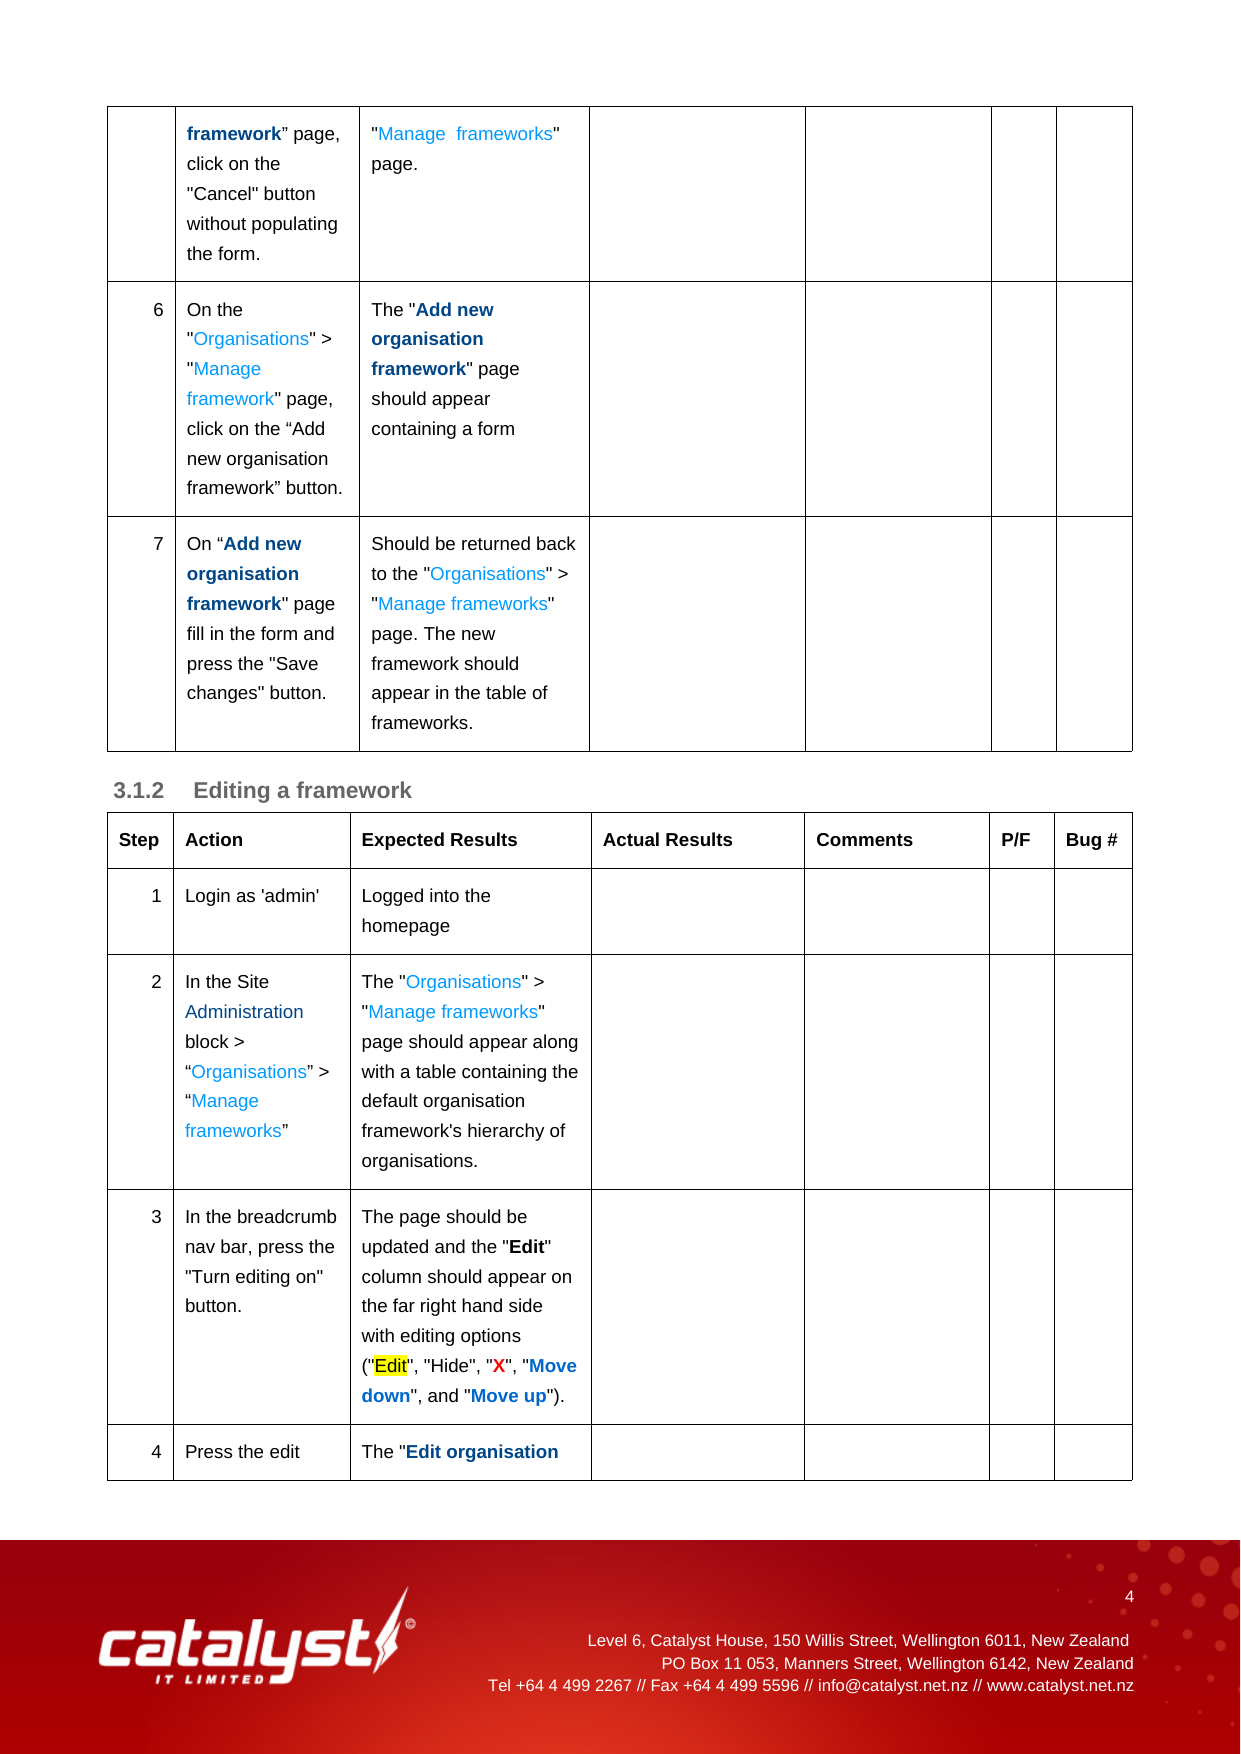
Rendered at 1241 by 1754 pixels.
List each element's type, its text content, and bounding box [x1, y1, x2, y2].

table_cell [1055, 1425, 1132, 1480]
table_cell [1057, 107, 1132, 281]
table_cell The "Organisations" > "Manage frameworks" page should appear along with a table containing the default organisation framework's hierarchy of organisations. [351, 955, 591, 1189]
table_cell 7 [108, 517, 175, 751]
table_cell [805, 1425, 989, 1480]
table_cell On “Add new organisation framework" page fill in the form and press the "Save changes" button. [176, 517, 359, 751]
table_cell [990, 1190, 1054, 1424]
table_cell The page should be updated and the "Edit" column should appear on the far right hand side with editing options ("Edit", "Hide", "X", "Move down", and "Move up"). [351, 1190, 591, 1424]
table_cell 6 [108, 282, 175, 516]
picture [0, 1540, 1241, 1754]
table_cell [1055, 955, 1132, 1189]
table_cell [590, 107, 805, 281]
table_cell [592, 869, 804, 954]
table_cell Login as 'admin' [174, 869, 350, 954]
table_cell [990, 1425, 1054, 1480]
table_cell Press the edit [174, 1425, 350, 1480]
table_cell [806, 107, 991, 281]
table_cell [806, 282, 991, 516]
table_header Step [108, 813, 173, 868]
table_cell "Manage frameworks" page. [360, 107, 589, 281]
table_cell [592, 955, 804, 1189]
table_header Bug # [1055, 813, 1132, 868]
table_cell [1057, 282, 1132, 516]
table_cell The "Edit organisation [351, 1425, 591, 1480]
table_cell Logged into the homepage [351, 869, 591, 954]
table_cell 1 [108, 869, 173, 954]
table_cell 2 [108, 955, 173, 1189]
table_cell [992, 517, 1056, 751]
table_cell [590, 282, 805, 516]
table_cell In the breadcrumb nav bar, press the "Turn editing on" button. [174, 1190, 350, 1424]
table_cell [1057, 517, 1132, 751]
table_cell framework” page, click on the "Cancel" button without populating the form. [176, 107, 359, 281]
table_header Actual Results [592, 813, 804, 868]
table_header Expected Results [351, 813, 591, 868]
table_header P/F [990, 813, 1054, 868]
table_cell [992, 107, 1056, 281]
table_cell [590, 517, 805, 751]
table_cell [805, 955, 989, 1189]
table_cell [108, 107, 175, 281]
subtitle Editing a framework [107, 778, 1103, 803]
table_cell Should be returned back to the "Organisations" > "Manage frameworks" page. The new framework should appear in the table of frameworks. [360, 517, 589, 751]
table_header Comments [805, 813, 989, 868]
table_cell [990, 869, 1054, 954]
table_cell [806, 517, 991, 751]
table_cell On the "Organisations" > "Manage framework" page, click on the “Add new organisation framework” button. [176, 282, 359, 516]
table_cell 3 [108, 1190, 173, 1424]
table_header Action [174, 813, 350, 868]
table_cell [1055, 869, 1132, 954]
table_cell [1055, 1190, 1132, 1424]
table_cell [992, 282, 1056, 516]
table_cell [990, 955, 1054, 1189]
table_cell [592, 1190, 804, 1424]
table_cell [592, 1425, 804, 1480]
table_cell In the Site Administration block > “Organisations” > “Manage frameworks” [174, 955, 350, 1189]
table_cell [805, 869, 989, 954]
table_cell The "Add new organisation framework" page should appear containing a form [360, 282, 589, 516]
table_cell [805, 1190, 989, 1424]
table_cell 4 [108, 1425, 173, 1480]
